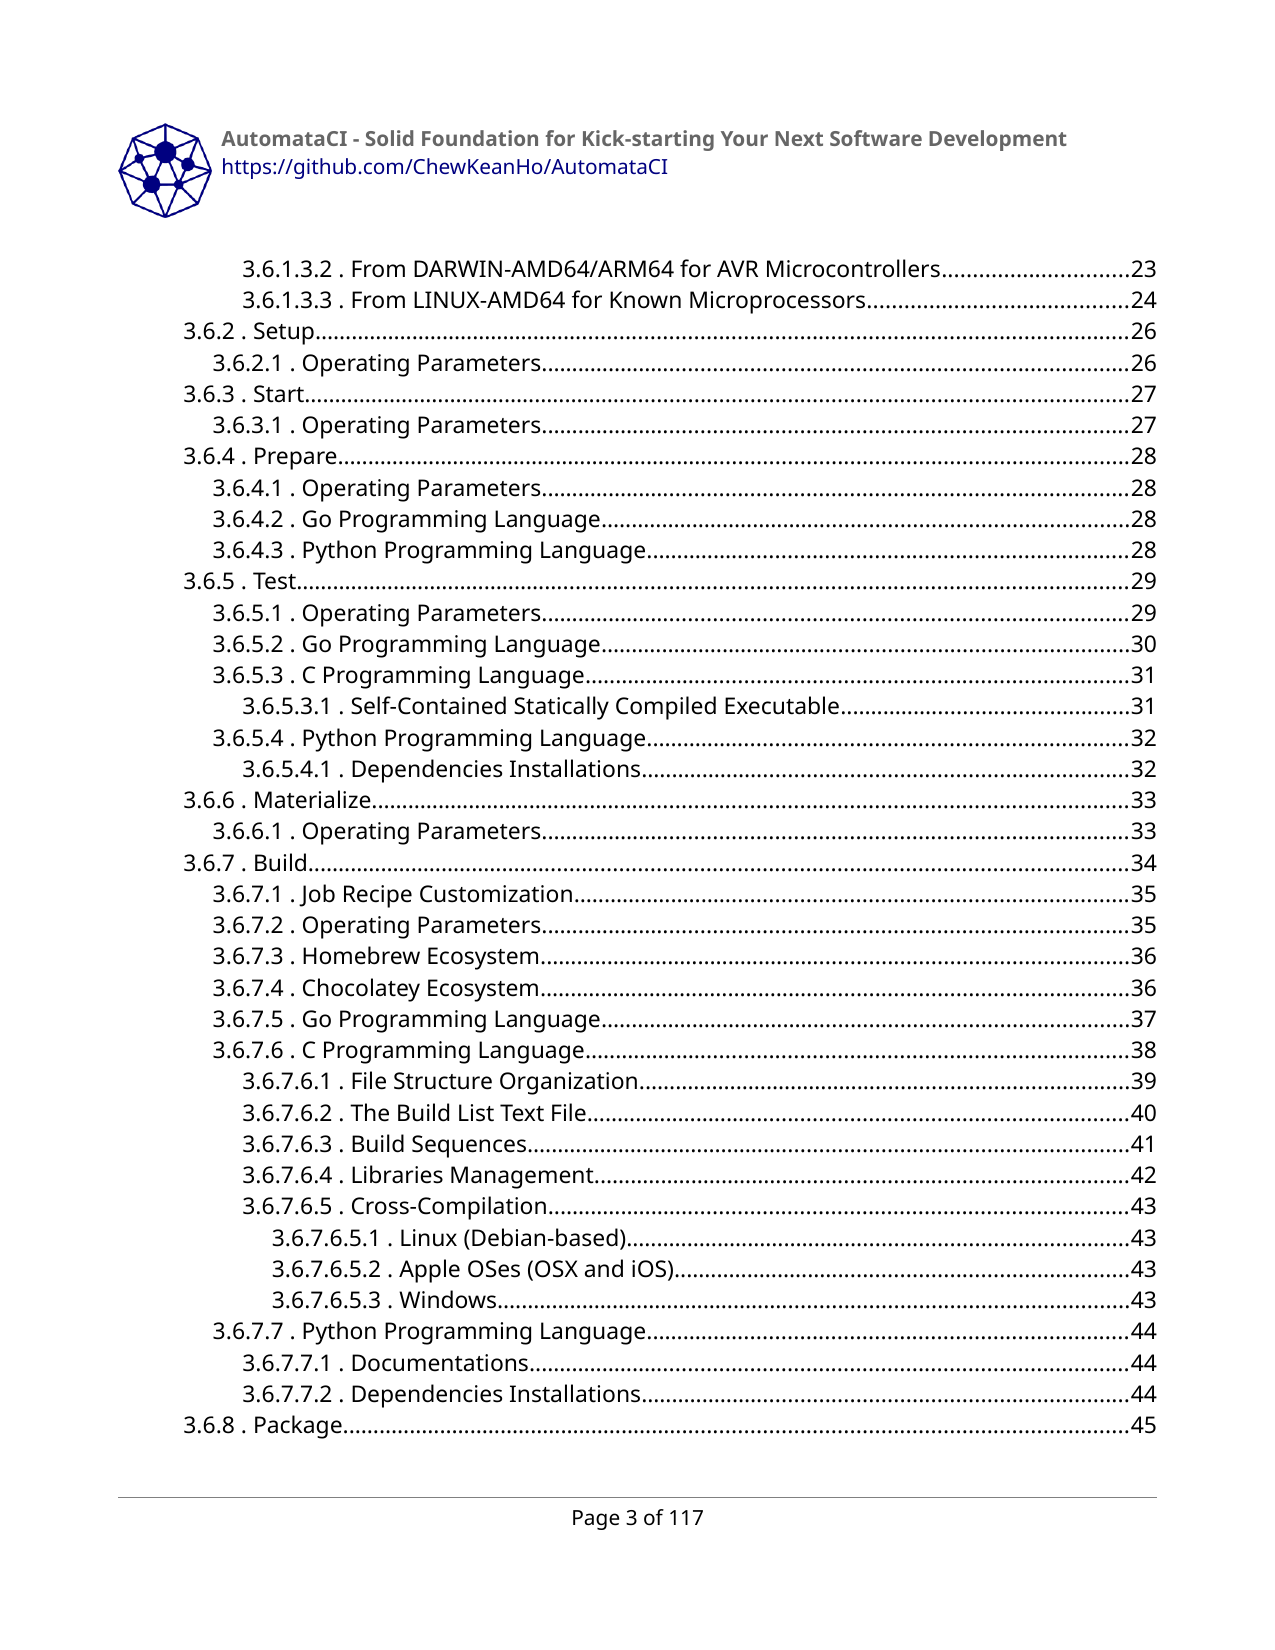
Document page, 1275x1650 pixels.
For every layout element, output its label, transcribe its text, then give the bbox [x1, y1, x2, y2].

text 3.6.7.7.2 . Dependencies Installations 44 [236, 1378, 1157, 1409]
text 3.6.6 . Materialize 33 [177, 784, 1157, 815]
text 3.6.7.6 . C Programming Language 38 [207, 1034, 1157, 1065]
text 3.6.7.6.5.2 . Apple OSes (OSX and iOS) 43 [266, 1253, 1157, 1284]
text 3.6.4.2 . Go Programming Language 28 [207, 503, 1157, 534]
text 3.6.7.7.1 . Documentations 44 [236, 1347, 1157, 1378]
text 3.6.7.5 . Go Programming Language 37 [207, 1003, 1157, 1034]
text 3.6.2 . Setup 26 [177, 315, 1157, 347]
text 3.6.5.3 . C Programming Language 31 [207, 659, 1157, 690]
text 3.6.5.1 . Operating Parameters 29 [207, 597, 1157, 628]
text 3.6.4.1 . Operating Parameters 28 [207, 472, 1157, 503]
text 3.6.7.2 . Operating Parameters 35 [207, 909, 1157, 940]
text 3.6.5 . Test 29 [177, 565, 1157, 597]
picture [118, 123, 212, 218]
text 3.6.7 . Build 34 [177, 847, 1157, 878]
text 3.6.6.1 . Operating Parameters 33 [207, 815, 1157, 847]
text 3.6.7.6.1 . File Structure Organization 39 [236, 1065, 1157, 1097]
text 3.6.7.7 . Python Programming Language 44 [207, 1315, 1157, 1347]
text 3.6.4.3 . Python Programming Language 28 [207, 534, 1157, 565]
text 3.6.7.6.5.1 . Linux (Debian-based) 43 [266, 1222, 1157, 1253]
text 3.6.7.1 . Job Recipe Customization 35 [207, 878, 1157, 909]
text 3.6.7.6.5 . Cross-Compilation 43 [236, 1190, 1157, 1222]
text 3.6.7.6.2 . The Build List Text File 40 [236, 1097, 1157, 1128]
text 3.6.7.6.3 . Build Sequences 41 [236, 1128, 1157, 1159]
text 3.6.2.1 . Operating Parameters 26 [207, 347, 1157, 378]
text 3.6.3.1 . Operating Parameters 27 [207, 409, 1157, 440]
text 3.6.5.3.1 . Self-Contained Statically Compiled Executable 31 [236, 690, 1157, 722]
text 3.6.5.4.1 . Dependencies Installations 32 [236, 753, 1157, 784]
text 3.6.3 . Start 27 [177, 378, 1157, 409]
text 3.6.1.3.2 . From DARWIN-AMD64/ARM64 for AVR Microcontrollers 23 [236, 253, 1157, 284]
text 3.6.7.6.5.3 . Windows 43 [266, 1284, 1157, 1315]
text 3.6.8 . Package 45 [177, 1409, 1157, 1440]
text 3.6.7.6.4 . Libraries Management 42 [236, 1159, 1157, 1190]
text 3.6.4 . Prepare 28 [177, 440, 1157, 472]
text 3.6.7.4 . Chocolatey Ecosystem 36 [207, 972, 1157, 1003]
text 3.6.5.4 . Python Programming Language 32 [207, 722, 1157, 753]
text 3.6.7.3 . Homebrew Ecosystem 36 [207, 940, 1157, 972]
text 3.6.5.2 . Go Programming Language 30 [207, 628, 1157, 659]
text 3.6.1.3.3 . From LINUX-AMD64 for Known Microprocessors 24 [236, 284, 1157, 315]
